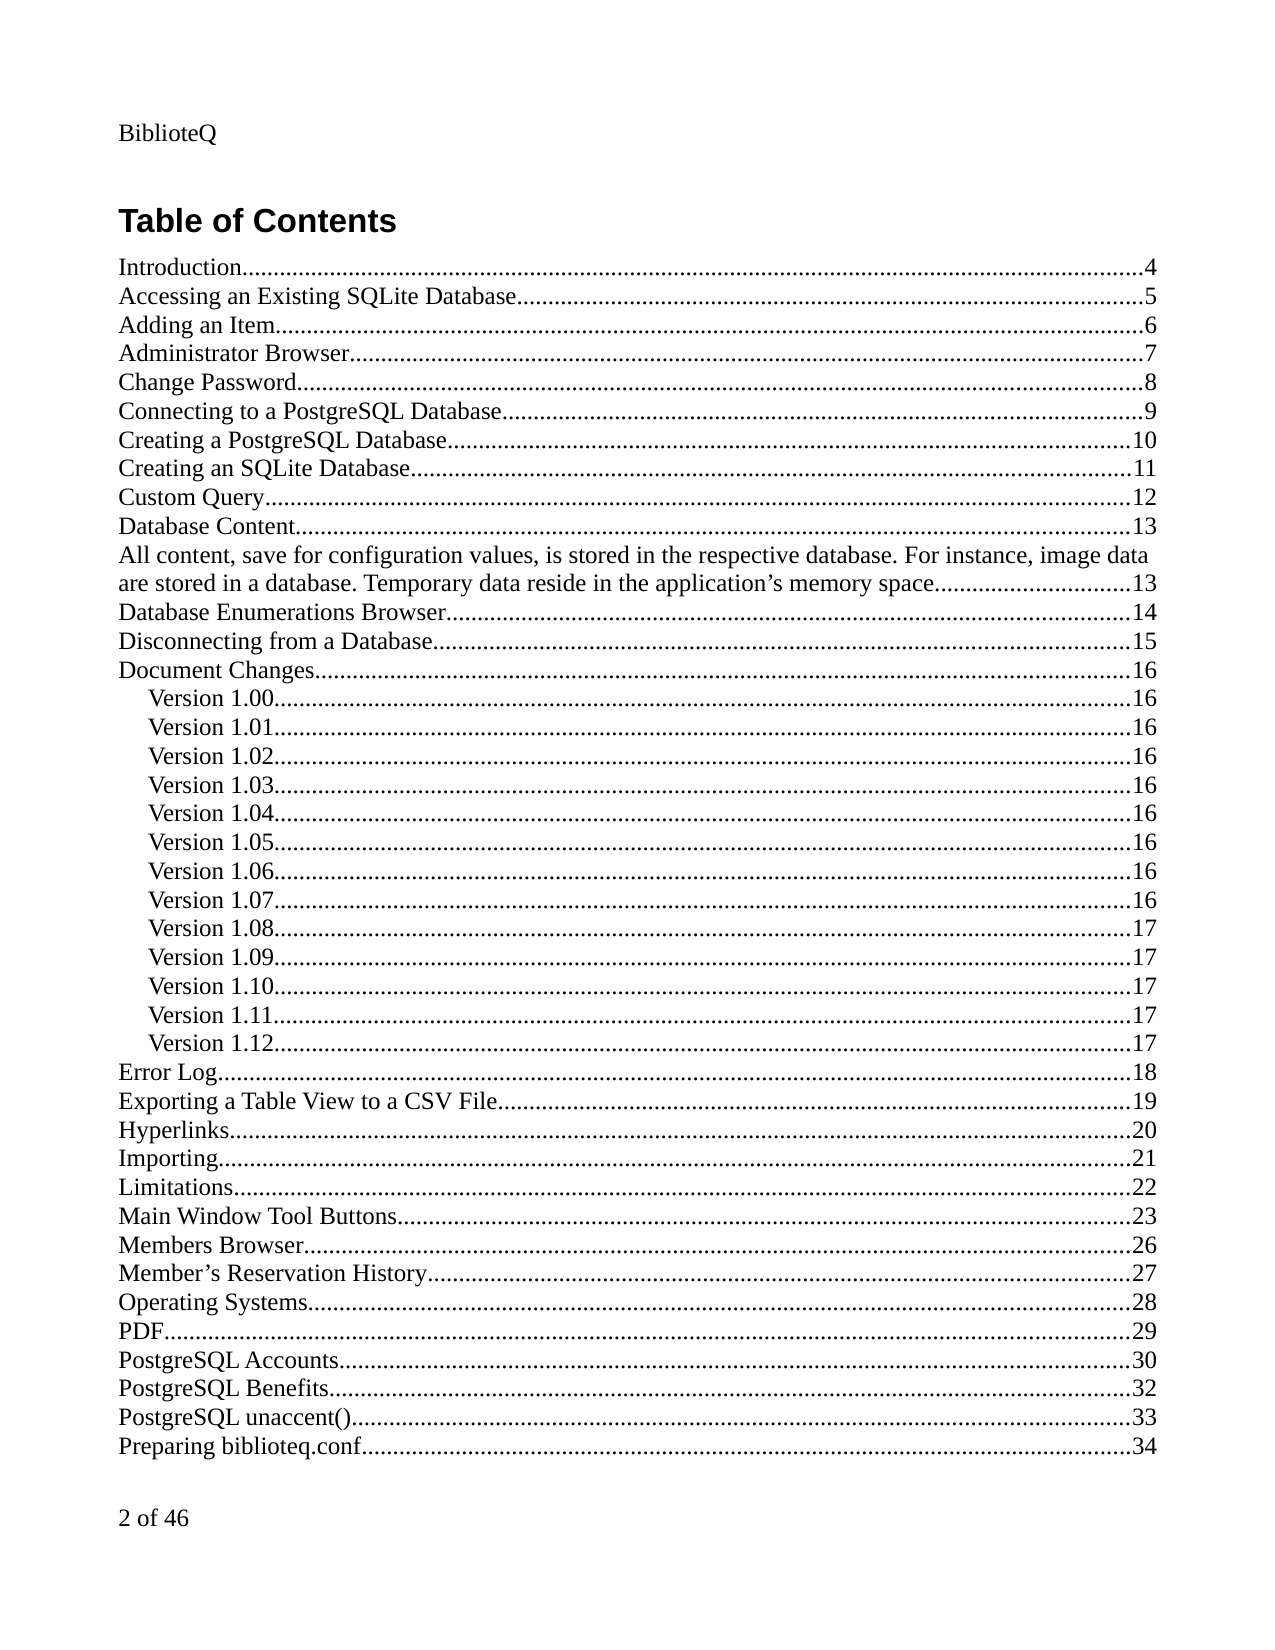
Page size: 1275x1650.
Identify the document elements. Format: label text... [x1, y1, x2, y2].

text Connecting to a PostgreSQL Database 9 [118, 396, 1157, 425]
subtitle Table of Contents [118, 201, 1157, 240]
text Database Enumerations Browser 14 [118, 597, 1157, 626]
text Limitations 22 [118, 1172, 1157, 1201]
text Version 1.03 16 [148, 770, 1157, 798]
text Preparing biblioteq.conf 34 [118, 1431, 1157, 1460]
text Version 1.10 17 [148, 971, 1157, 1000]
text Version 1.11 17 [148, 1000, 1157, 1028]
text Version 1.04 16 [148, 798, 1157, 827]
text Exporting a Table View to a CSV File 19 [118, 1086, 1157, 1115]
text Version 1.02 16 [148, 741, 1157, 770]
text Custom Query 12 [118, 482, 1157, 511]
text Members Browser 26 [118, 1230, 1157, 1258]
text Accessing an Existing SQLite Database 5 [118, 281, 1157, 310]
text Operating Systems 28 [118, 1287, 1157, 1316]
text Main Window Tool Buttons 23 [118, 1201, 1157, 1230]
text Version 1.08 17 [148, 913, 1157, 942]
text Administrator Browser 7 [118, 338, 1157, 367]
text All content, save for configuration values, is stored in the respective database. For instance, image data are stored in a database. Temporary data reside in the application’s memory space. 13 [118, 540, 1157, 597]
text Importing 21 [118, 1143, 1157, 1172]
text Version 1.09 17 [148, 942, 1157, 971]
text Version 1.12 17 [148, 1028, 1157, 1057]
text Member’s Reservation History 27 [118, 1258, 1157, 1287]
text Creating a PostgreSQL Database 10 [118, 425, 1157, 453]
text Database Content 13 [118, 511, 1157, 540]
text Introduction 4 [118, 252, 1157, 281]
text Creating an SQLite Database 11 [118, 453, 1157, 482]
text Version 1.01 16 [148, 712, 1157, 741]
text Version 1.05 16 [148, 827, 1157, 856]
text Version 1.06 16 [148, 856, 1157, 885]
text Version 1.07 16 [148, 885, 1157, 913]
text Version 1.00 16 [148, 683, 1157, 712]
text Hyperlinks 20 [118, 1115, 1157, 1143]
text Adding an Item 6 [118, 310, 1157, 338]
text Change Password 8 [118, 367, 1157, 396]
text PostgreSQL unaccent() 33 [118, 1402, 1157, 1431]
text Document Changes 16 [118, 655, 1157, 683]
text PDF 29 [118, 1316, 1157, 1345]
text PostgreSQL Benefits 32 [118, 1373, 1157, 1402]
text PostgreSQL Accounts 30 [118, 1345, 1157, 1373]
text Disconnecting from a Database 15 [118, 626, 1157, 655]
text Error Log 18 [118, 1057, 1157, 1086]
